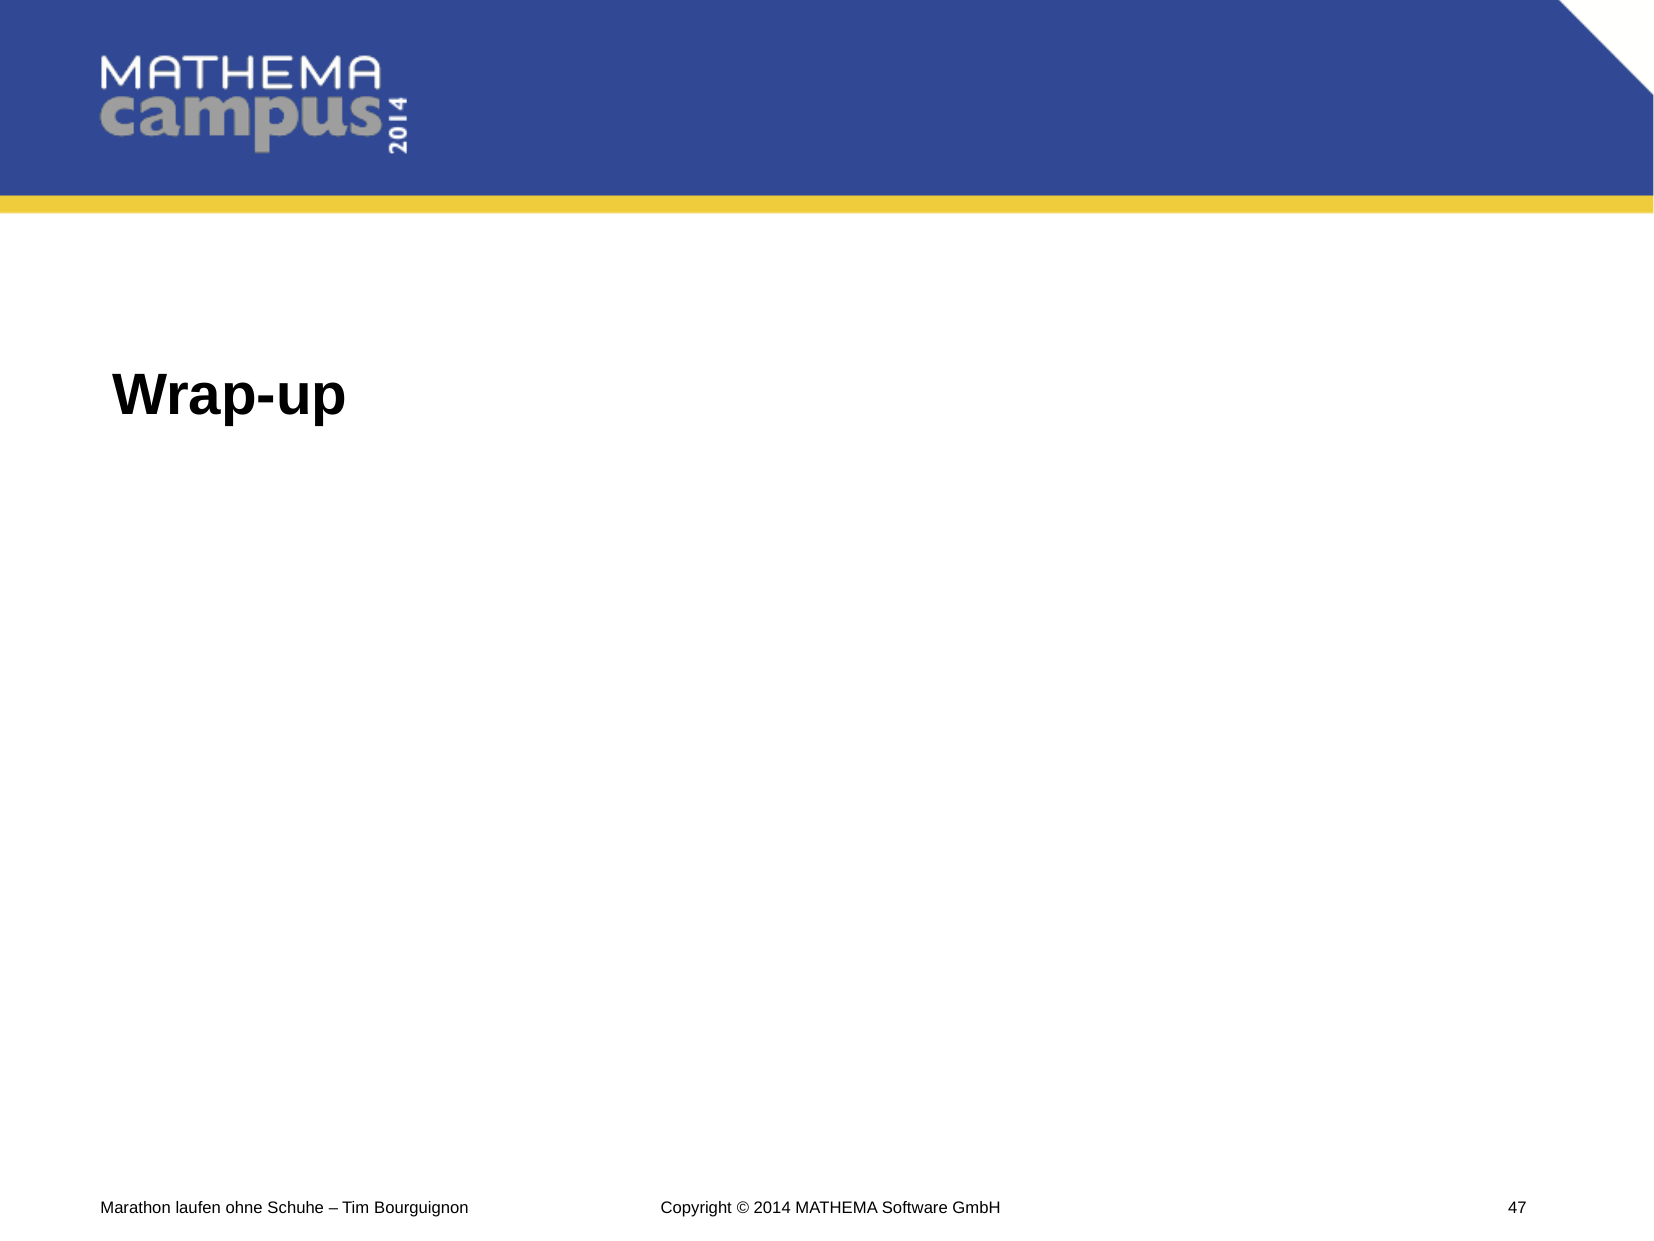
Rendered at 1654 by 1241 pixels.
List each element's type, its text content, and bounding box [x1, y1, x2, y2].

subtitle Wrap-up [112, 361, 1530, 1102]
picture [0, 0, 1654, 217]
